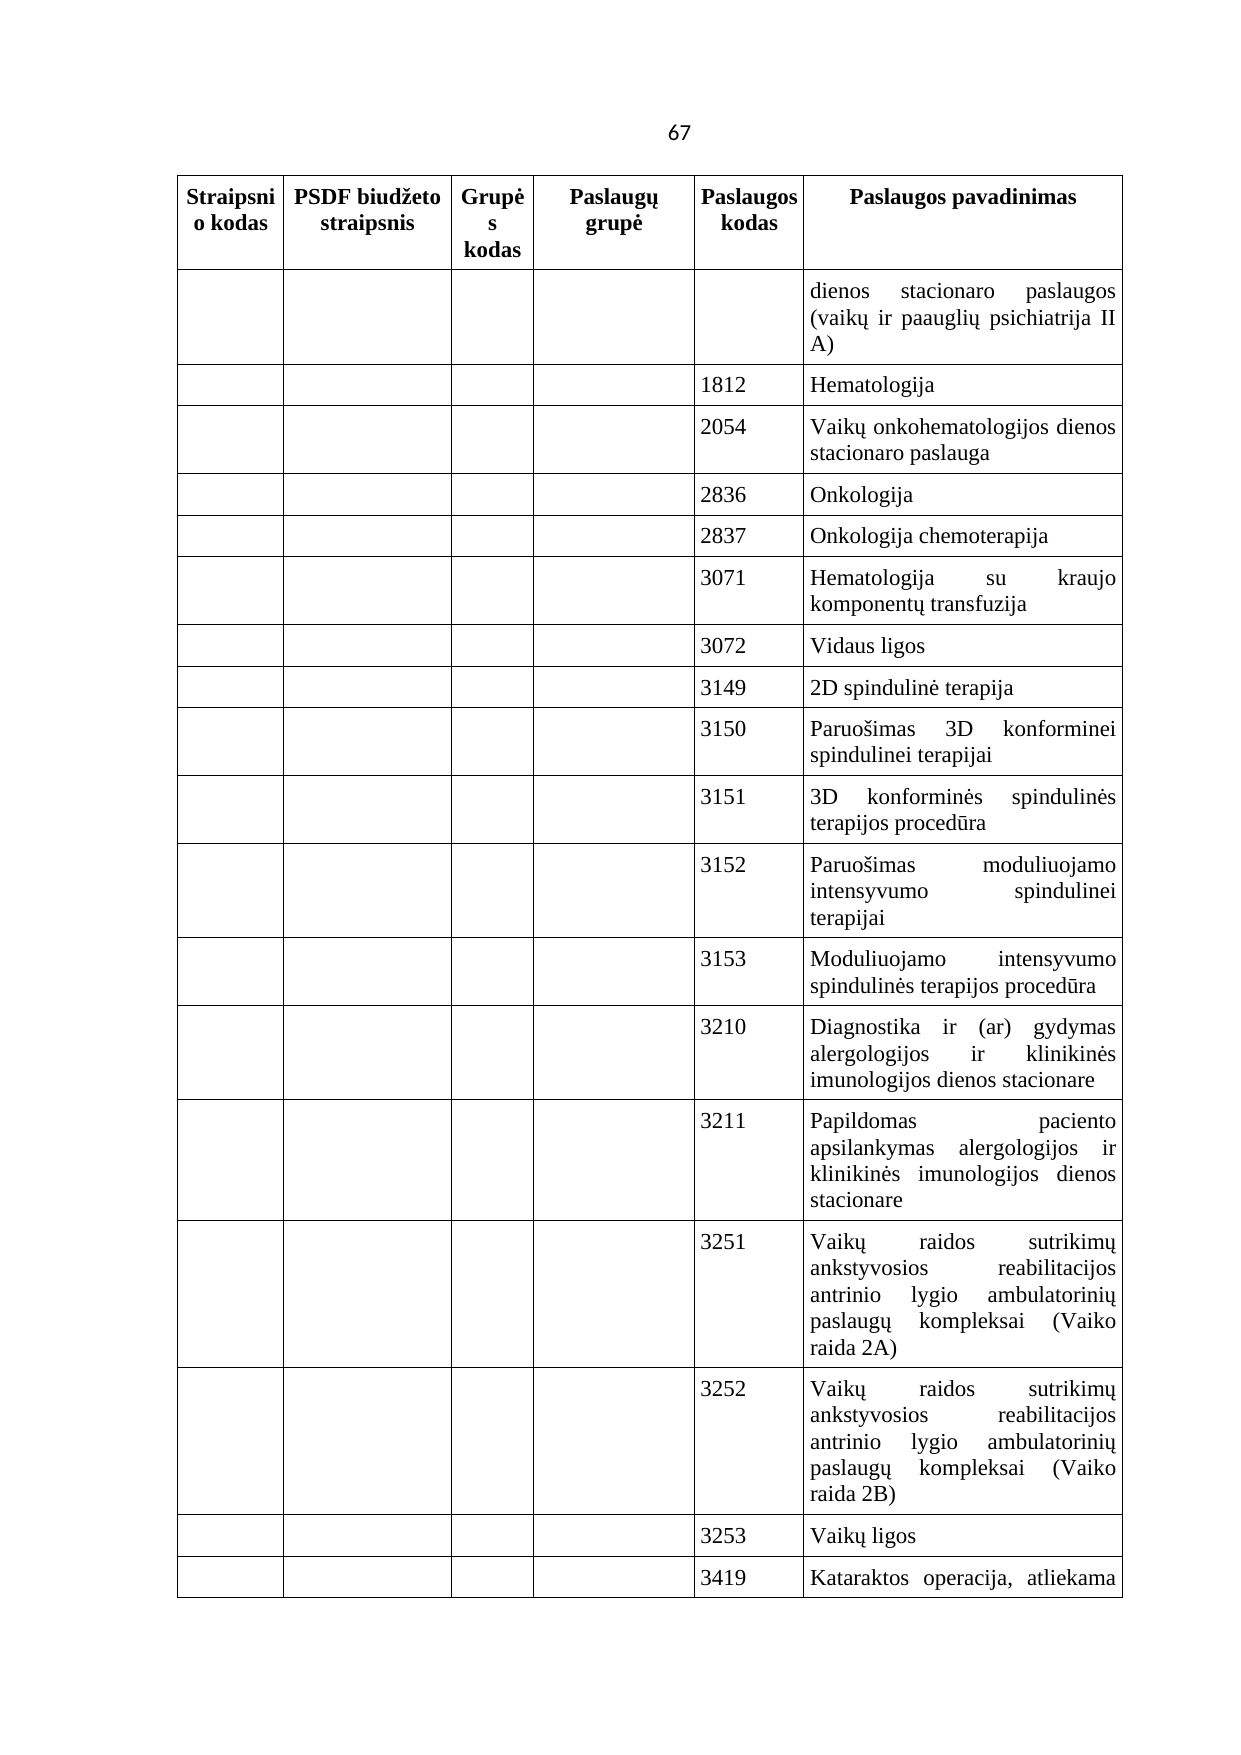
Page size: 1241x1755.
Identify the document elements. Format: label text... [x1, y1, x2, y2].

table_cell [452, 625, 533, 666]
table_cell 3150 [695, 708, 803, 775]
table_cell [534, 516, 694, 556]
table_cell [452, 516, 533, 556]
table_cell [534, 1515, 694, 1556]
table_cell Papildomas paciento apsilankymas alergologijos ir klinikinės imunologijos dienos stacionare [804, 1100, 1122, 1220]
table_cell 3D konforminės spindulinės terapijos procedūra [804, 776, 1122, 843]
table_cell Diagnostika ir (ar) gydymas alergologijos ir klinikinės imunologijos dienos stacionare [804, 1006, 1122, 1099]
table_cell 2D spindulinė terapija [804, 667, 1122, 707]
table_cell [534, 708, 694, 775]
table_cell [534, 938, 694, 1005]
table_cell [284, 1006, 451, 1099]
table_cell [284, 625, 451, 666]
table_cell [284, 1368, 451, 1514]
table_cell [534, 1221, 694, 1367]
table_header Grupės kodas [452, 176, 533, 269]
table_header Straipsnio kodas [178, 176, 283, 269]
table_cell [452, 474, 533, 514]
table_cell [534, 406, 694, 473]
table_cell 3071 [695, 557, 803, 624]
table_cell [178, 557, 283, 624]
table_cell [534, 844, 694, 937]
table_cell [284, 938, 451, 1005]
table_cell 1812 [695, 365, 803, 405]
table_cell [284, 516, 451, 556]
table_cell [178, 708, 283, 775]
table_cell 3149 [695, 667, 803, 707]
table_header Paslaugų grupė [534, 176, 694, 269]
table_cell 3072 [695, 625, 803, 666]
table_cell [178, 270, 283, 363]
table_cell [534, 1100, 694, 1220]
table_cell Onkologija chemoterapija [804, 516, 1122, 556]
table_cell 3152 [695, 844, 803, 937]
table_cell Kataraktos operacija, atliekama [804, 1557, 1122, 1597]
table_cell [284, 474, 451, 514]
table_cell [284, 365, 451, 405]
table_cell Vaikų ligos [804, 1515, 1122, 1556]
table_cell 3253 [695, 1515, 803, 1556]
table_cell [452, 1006, 533, 1099]
table_cell [452, 406, 533, 473]
table_cell [284, 1557, 451, 1597]
table_cell 2054 [695, 406, 803, 473]
table_cell 3252 [695, 1368, 803, 1514]
table_cell [178, 365, 283, 405]
table_cell [695, 270, 803, 363]
table_cell Hematologija su kraujo komponentų transfuzija [804, 557, 1122, 624]
table_cell [452, 708, 533, 775]
table_cell [178, 844, 283, 937]
table_cell 3419 [695, 1557, 803, 1597]
table_cell [452, 1100, 533, 1220]
table_cell [452, 557, 533, 624]
table_cell [178, 1100, 283, 1220]
table_cell Vaikų onkohematologijos dienos stacionaro paslauga [804, 406, 1122, 473]
table_cell [452, 844, 533, 937]
table_cell Vidaus ligos [804, 625, 1122, 666]
table_cell [534, 1557, 694, 1597]
table_cell [178, 776, 283, 843]
table_cell 3151 [695, 776, 803, 843]
table_cell Vaikų raidos sutrikimų ankstyvosios reabilitacijos antrinio lygio ambulatorinių paslaugų kompleksai (Vaiko raida 2B) [804, 1368, 1122, 1514]
table_cell 3153 [695, 938, 803, 1005]
table_cell [452, 270, 533, 363]
table_cell [178, 1221, 283, 1367]
table_header Paslaugos pavadinimas [804, 176, 1122, 269]
table_cell [284, 708, 451, 775]
table_cell [452, 365, 533, 405]
table_cell [452, 1515, 533, 1556]
table_cell [178, 667, 283, 707]
table_header Paslaugos kodas [695, 176, 803, 269]
table_cell [284, 667, 451, 707]
table_cell [284, 557, 451, 624]
table_cell dienos stacionaro paslaugos (vaikų ir paauglių psichiatrija II A) [804, 270, 1122, 363]
table_cell [534, 365, 694, 405]
table_cell [534, 625, 694, 666]
table_cell [178, 625, 283, 666]
table_cell 2836 [695, 474, 803, 514]
table_cell [284, 1515, 451, 1556]
table_cell [284, 844, 451, 937]
table_cell [178, 1368, 283, 1514]
table_cell [534, 557, 694, 624]
table_cell [452, 938, 533, 1005]
table_cell [284, 406, 451, 473]
table_cell [452, 1557, 533, 1597]
table_cell [284, 270, 451, 363]
table_cell [178, 1515, 283, 1556]
table_cell 2837 [695, 516, 803, 556]
table_cell [284, 1100, 451, 1220]
table_cell Paruošimas 3D konforminei spindulinei terapijai [804, 708, 1122, 775]
table_cell 3211 [695, 1100, 803, 1220]
table_cell 3210 [695, 1006, 803, 1099]
table_cell Vaikų raidos sutrikimų ankstyvosios reabilitacijos antrinio lygio ambulatorinių paslaugų kompleksai (Vaiko raida 2A) [804, 1221, 1122, 1367]
table_cell [178, 1006, 283, 1099]
table_cell [452, 1221, 533, 1367]
table_cell Moduliuojamo intensyvumo spindulinės terapijos procedūra [804, 938, 1122, 1005]
table_cell [534, 1006, 694, 1099]
table_cell [284, 776, 451, 843]
table_cell [534, 1368, 694, 1514]
table_cell [452, 776, 533, 843]
table_cell Hematologija [804, 365, 1122, 405]
table_cell [534, 270, 694, 363]
table_cell [178, 474, 283, 514]
table_cell 3251 [695, 1221, 803, 1367]
table_header PSDF biudžeto straipsnis [284, 176, 451, 269]
table_cell Paruošimas moduliuojamo intensyvumo spindulinei terapijai [804, 844, 1122, 937]
table_cell [534, 474, 694, 514]
table_cell [452, 667, 533, 707]
table_cell [178, 1557, 283, 1597]
table_cell [178, 516, 283, 556]
table_cell [178, 406, 283, 473]
table_cell [178, 938, 283, 1005]
table_cell [284, 1221, 451, 1367]
table_cell [452, 1368, 533, 1514]
table_cell Onkologija [804, 474, 1122, 514]
table_cell [534, 667, 694, 707]
table_cell [534, 776, 694, 843]
